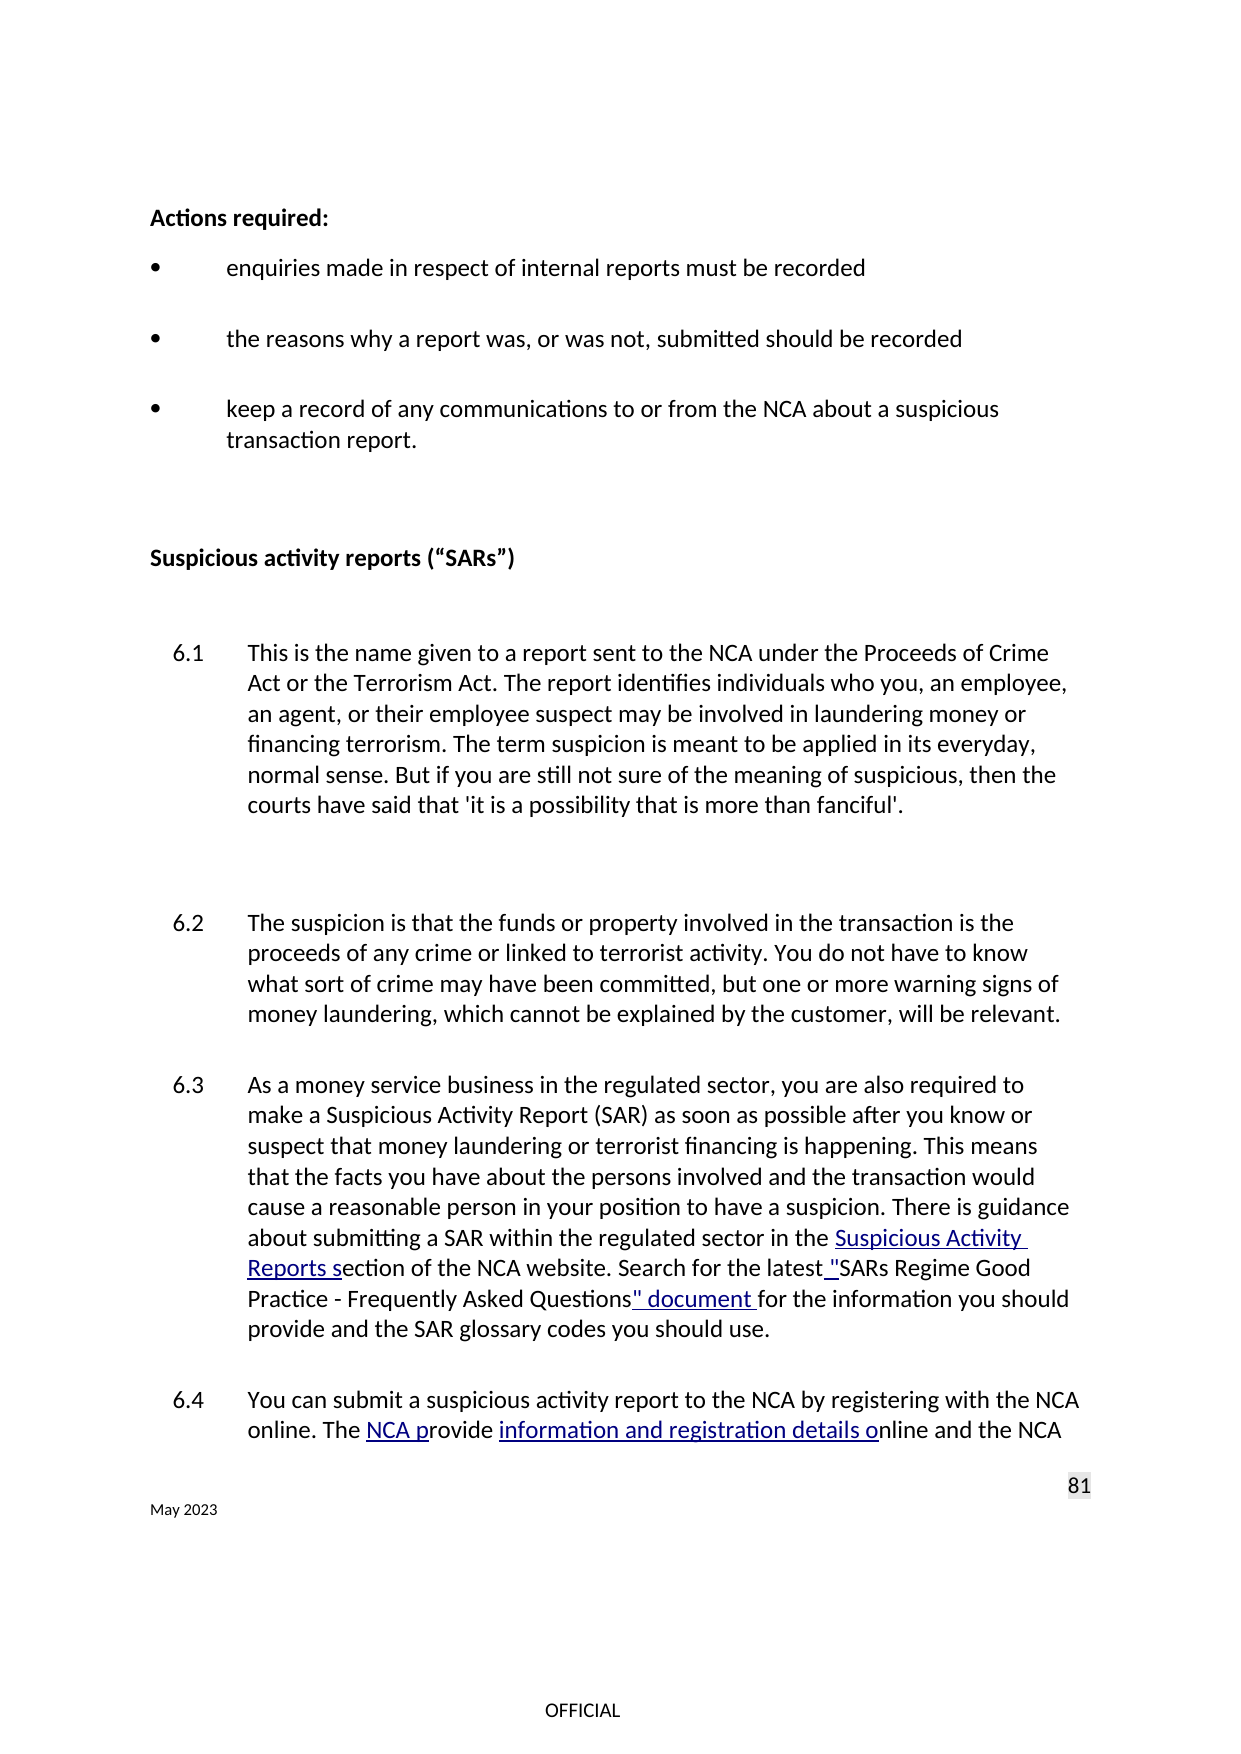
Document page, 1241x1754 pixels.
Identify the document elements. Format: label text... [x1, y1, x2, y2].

text 6.1 This is the name given to a report sent to the NCA under the Proceeds of Crime Act or the Terrorism Act. The report identifies individuals who you, an employee, an agent, or their employee suspect may be involved in laundering money or financing terrorism. The term suspicion is meant to be applied in its everyday, normal sense. But if you are still not sure of the meaning of suspicious, then the courts have said that 'it is a possibility that is more than fanciful'. [172, 637, 1081, 820]
text 6.2 The suspicion is that the funds or property involved in the transaction is the proceeds of any crime or linked to terrorist activity. You do not have to know what sort of crime may have been committed, but one or more warning signs of money laundering, which cannot be explained by the customer, will be relevant. [172, 907, 1081, 1029]
subtitle Actions required: [150, 202, 1091, 233]
list keep a record of any communications to or from the NCA about a suspicious transaction report. [151, 393, 1081, 454]
text 6.3 As a money service business in the regulated sector, you are also required to make a Suspicious Activity Report (SAR) as soon as possible after you know or suspect that money laundering or terrorist financing is happening. This means that the facts you have about the persons involved and the transaction would cause a reasonable person in your position to have a suspicion. There is guidance about submitting a SAR within the regulated sector in the Suspicious Activity Reports section of the NCA website. Search for the latest "SARs Regime Good Practice - Frequently Asked Questions" document for the information you should provide and the SAR glossary codes you should use. [172, 1069, 1081, 1344]
text 6.4 You can submit a suspicious activity report to the NCA by registering with the NCA online. The NCA provide information and registration details online and the NCA [172, 1384, 1081, 1445]
list enquiries made in respect of internal reports must be recorded [151, 252, 1081, 283]
list the reasons why a report was, or was not, submitted should be recorded [151, 323, 1081, 353]
subtitle Suspicious activity reports (“SARs”) [150, 542, 1091, 572]
